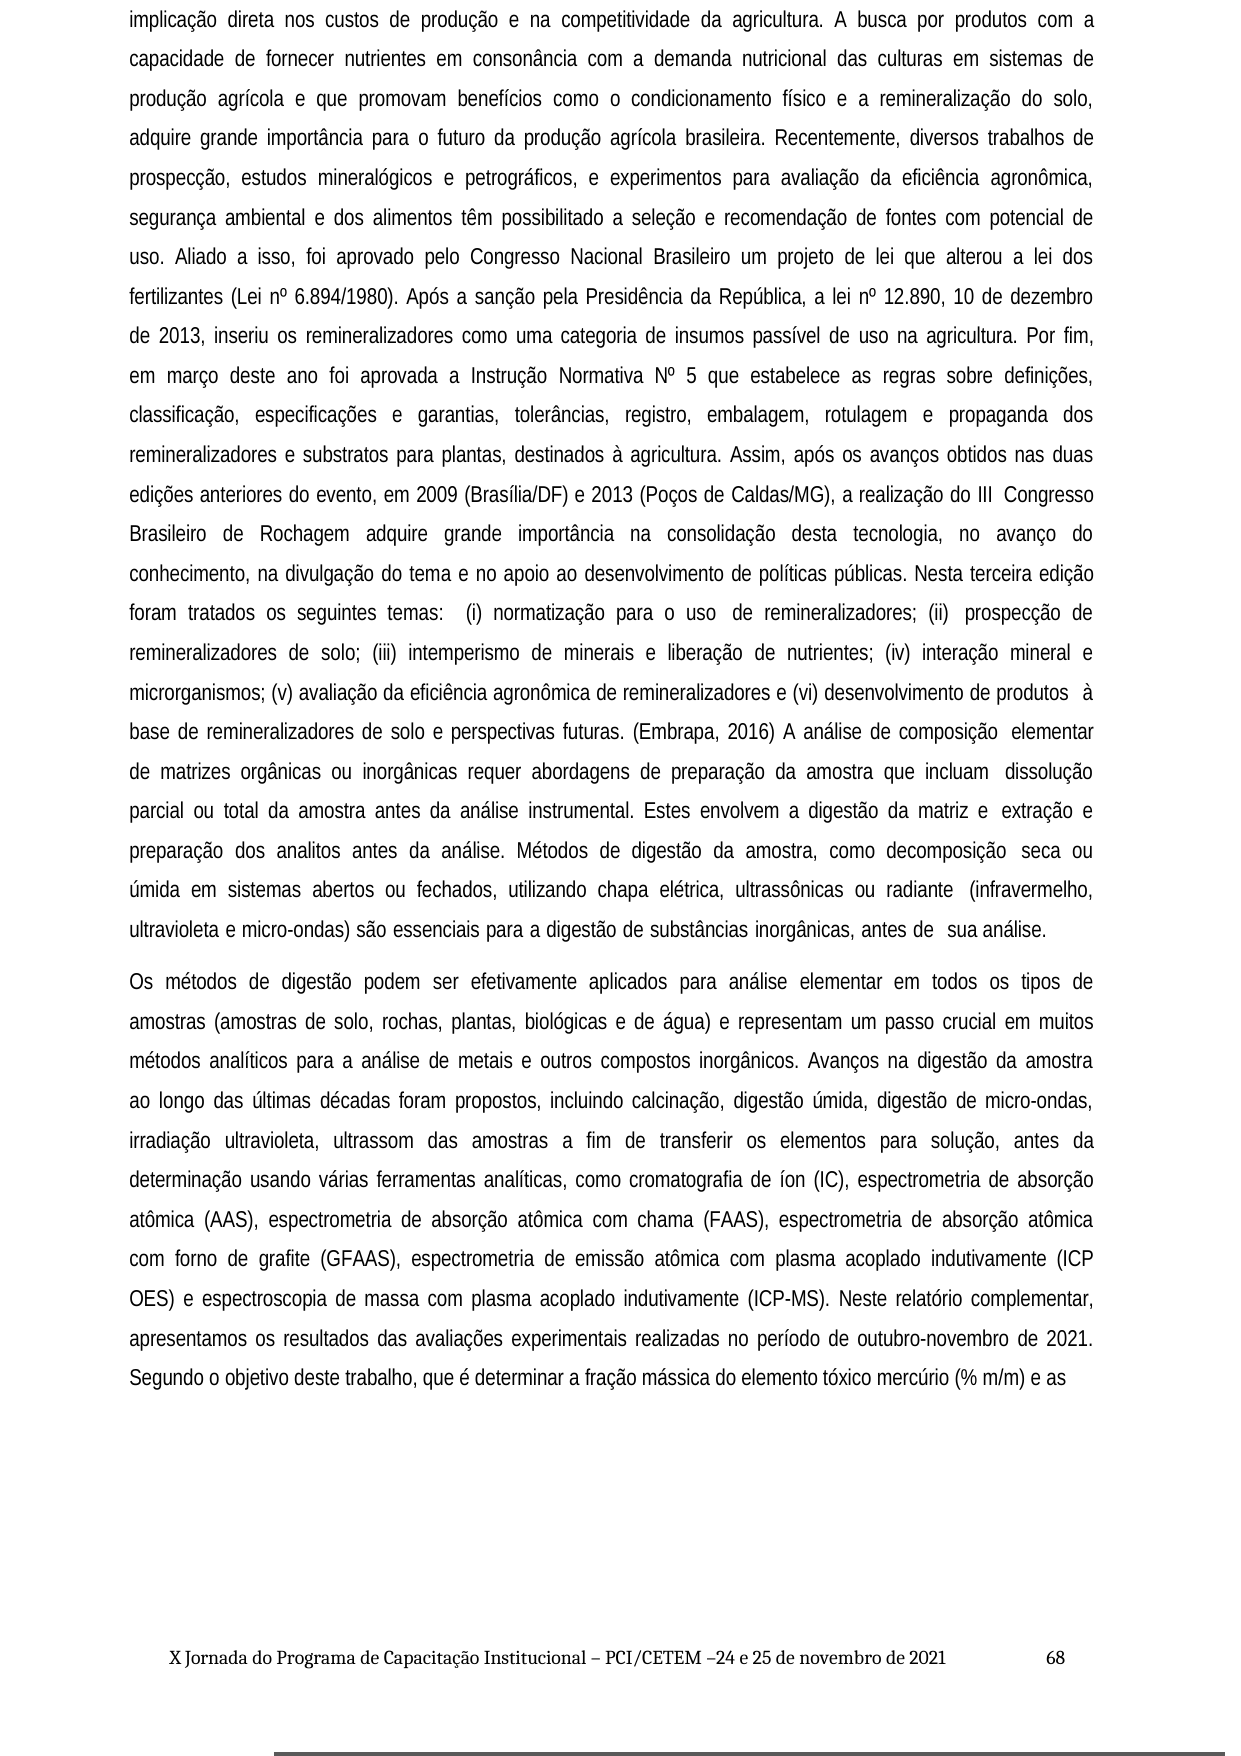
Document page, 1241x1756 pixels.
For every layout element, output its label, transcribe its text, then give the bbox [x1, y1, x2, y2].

text Os métodos de digestão podem ser efetivamente aplicados para análise elementar em todos os tipos de amostras (amostras de solo, rochas, plantas, biológicas e de água) e representam um passo crucial em muitos métodos analíticos para a análise de metais e outros compostos inorgânicos. Avanços na digestão da amostra ao longo das últimas décadas foram propostos, incluindo calcinação, digestão úmida, digestão de micro-ondas, irradiação ultravioleta, ultrassom das amostras a fim de transferir os elementos para solução, antes da determinação usando várias ferramentas analíticas, como cromatografia de íon (IC), espectrometria de absorção atômica (AAS), espectrometria de absorção atômica com chama (FAAS), espectrometria de absorção atômica com forno de grafite (GFAAS), espectrometria de emissão atômica com plasma acoplado indutivamente (ICP OES) e espectroscopia de massa com plasma acoplado indutivamente (ICP-MS). Neste relatório complementar, apresentamos os resultados das avaliações experimentais realizadas no período de outubro-novembro de 2021. Segundo o objetivo deste trabalho, que é determinar a fração mássica do elemento tóxico mercúrio (% m/m) e as [129, 968, 1094, 1391]
text implicação direta nos custos de produção e na competitividade da agricultura. A busca por produtos com a capacidade de fornecer nutrientes em consonância com a demanda nutricional das culturas em sistemas de produção agrícola e que promovam benefícios como o condicionamento físico e a remineralização do solo, adquire grande importância para o futuro da produção agrícola brasileira. Recentemente, diversos trabalhos de prospecção, estudos mineralógicos e petrográficos, e experimentos para avaliação da eficiência agronômica, segurança ambiental e dos alimentos têm possibilitado a seleção e recomendação de fontes com potencial de uso. Aliado a isso, foi aprovado pelo Congresso Nacional Brasileiro um projeto de lei que alterou a lei dos fertilizantes (Lei nº 6.894/1980). Após a sanção pela Presidência da República, a lei nº 12.890, 10 de dezembro de 2013, inseriu os remineralizadores como uma categoria de insumos passível de uso na agricultura. Por fim, em março deste ano foi aprovada a Instrução Normativa Nº 5 que estabelece as regras sobre definições, classificação, especificações e garantias, tolerâncias, registro, embalagem, rotulagem e propaganda dos remineralizadores e substratos para plantas, destinados à agricultura. Assim, após os avanços obtidos nas duas edições anteriores do evento, em 2009 (Brasília/DF) e 2013 (Poços de Caldas/MG), a realização do III Congresso Brasileiro de Rochagem adquire grande importância na consolidação desta tecnologia, no avanço do conhecimento, na divulgação do tema e no apoio ao desenvolvimento de políticas públicas. Nesta terceira edição foram tratados os seguintes temas: (i) normatização para o uso de remineralizadores; (ii) prospecção de remineralizadores de solo; (iii) intemperismo de minerais e liberação de nutrientes; (iv) interação mineral e microrganismos; (v) avaliação da eficiência agronômica de remineralizadores e (vi) desenvolvimento de produtos à base de remineralizadores de solo e perspectivas futuras. (Embrapa, 2016) A análise de composição elementar de matrizes orgânicas ou inorgânicas requer abordagens de preparação da amostra que incluam dissolução parcial ou total da amostra antes da análise instrumental. Estes envolvem a digestão da matriz e extração e preparação dos analitos antes da análise. Métodos de digestão da amostra, como decomposição seca ou úmida em sistemas abertos ou fechados, utilizando chapa elétrica, ultrassônicas ou radiante (infravermelho, ultravioleta e micro-ondas) são essenciais para a digestão de substâncias inorgânicas, antes de sua análise. [129, 6, 1094, 942]
